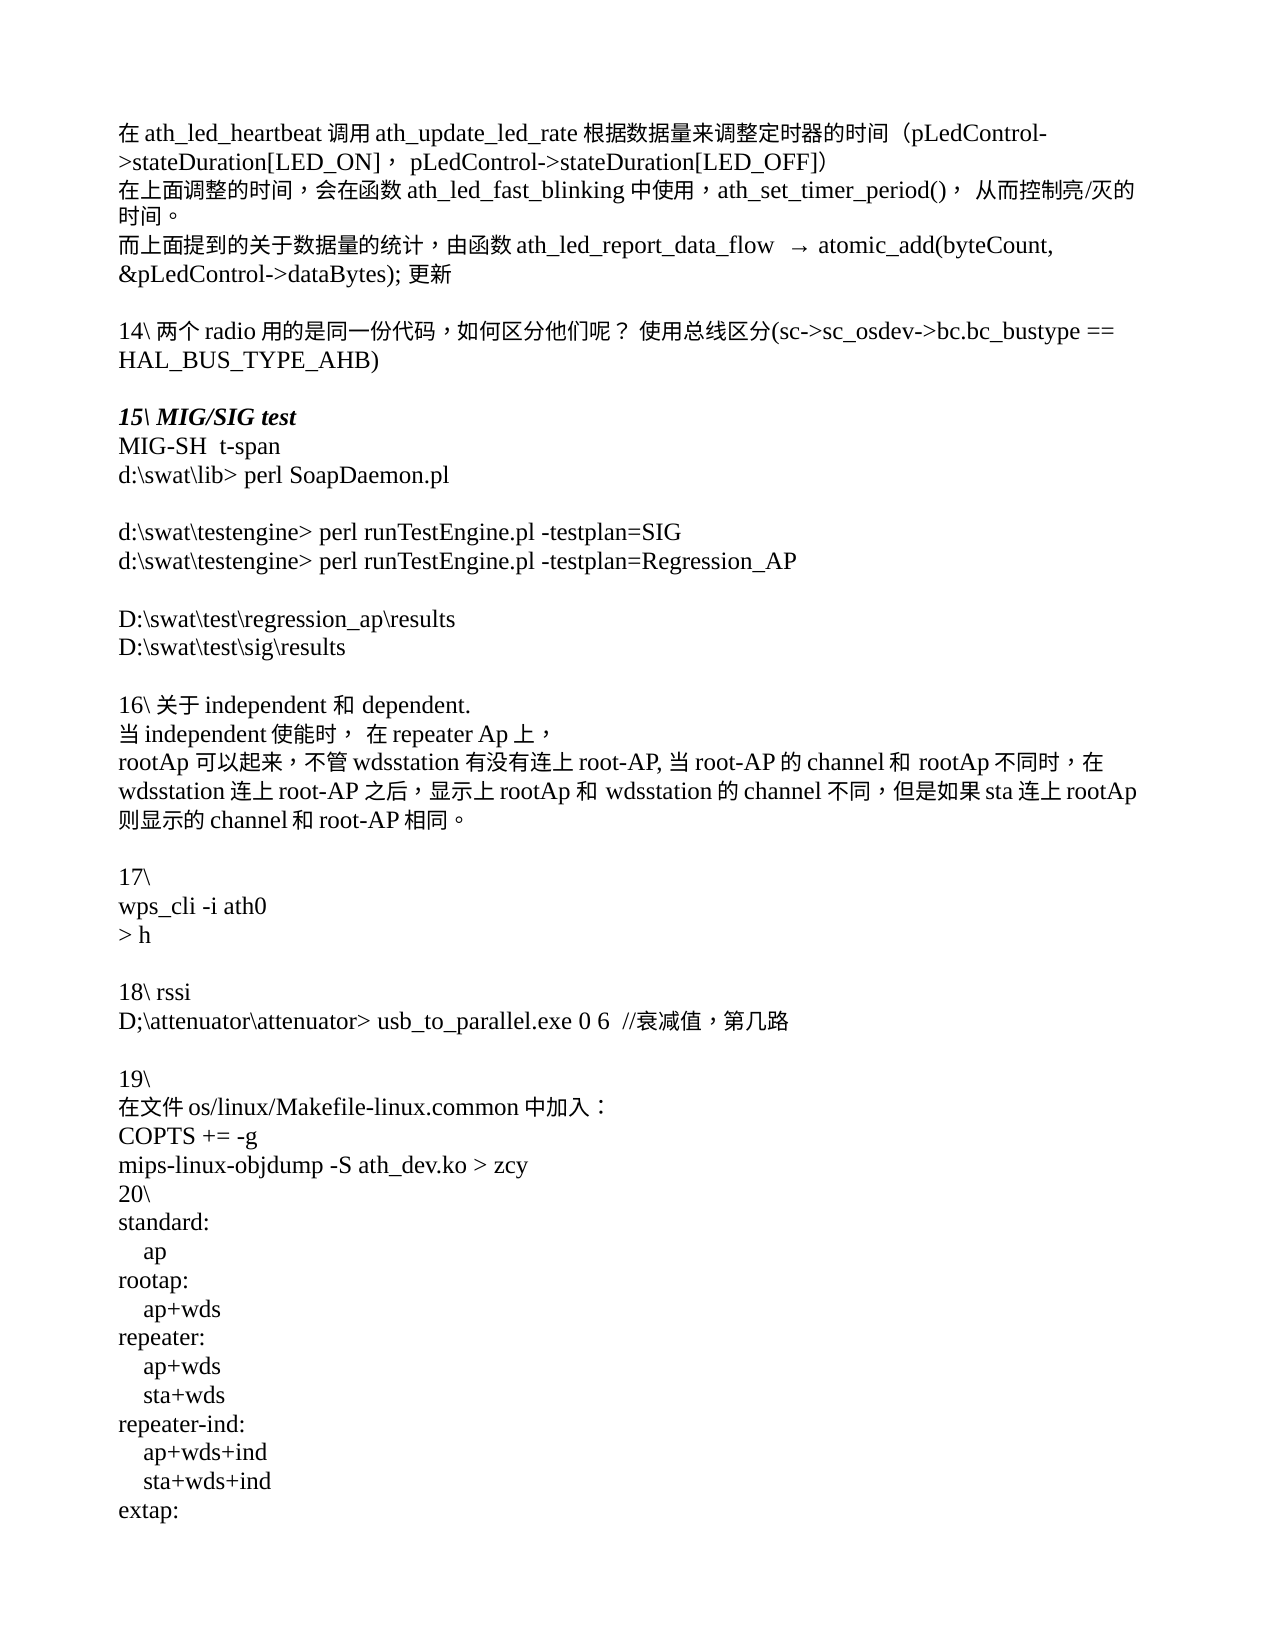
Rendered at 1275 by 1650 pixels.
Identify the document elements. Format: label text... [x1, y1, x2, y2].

text D:\swat\test\regression_ap\results [118, 604, 1157, 632]
text 14\ 两个radio用的是同一份代码，如何区分他们呢？ 使用总线区分(sc->sc_osdev->bc.bc_bustype == HAL_BUS_TYPE_AHB) [118, 316, 1157, 374]
text 在ath_led_heartbeat调用ath_update_led_rate根据数据量来调整定时器的时间（pLedControl->stateDuration[LED_ON]， pLedControl->stateDuration[LED_OFF]） [118, 118, 1157, 176]
text mips-linux-objdump -S ath_dev.ko > zcy [118, 1150, 1157, 1179]
text MIG-SH t-span [118, 431, 1157, 460]
text sta+wds [118, 1380, 1157, 1409]
text COPTS += -g [118, 1121, 1157, 1150]
text d:\swat\lib> perl SoapDaemon.pl [118, 460, 1157, 489]
text wps_cli -i ath0 [118, 891, 1157, 920]
text > h [118, 920, 1157, 949]
text D:\swat\test\sig\results [118, 632, 1157, 661]
text 15\ MIG/SIG test [118, 402, 1157, 431]
text ap+wds+ind [118, 1437, 1157, 1466]
text 18\ rssi [118, 977, 1157, 1006]
text D;\attenuator\attenuator> usb_to_parallel.exe 0 6 //衰减值，第几路 [118, 1006, 1157, 1035]
text repeater: [118, 1322, 1157, 1351]
text 19\ [118, 1064, 1157, 1092]
text 20\ [118, 1179, 1157, 1207]
text repeater-ind: [118, 1409, 1157, 1437]
text ap+wds [118, 1294, 1157, 1322]
text sta+wds+ind [118, 1466, 1157, 1495]
text d:\swat\testengine> perl runTestEngine.pl -testplan=SIG [118, 517, 1157, 546]
text ap [118, 1236, 1157, 1265]
text standard: [118, 1207, 1157, 1236]
text ap+wds [118, 1351, 1157, 1380]
text rootAp 可以起来，不管wdsstation有没有连上root-AP, 当root-AP的channel和 rootAp不同时，在wdsstation连上root-AP之后，显示上rootAp 和 wdsstation的channel 不同，但是如果sta连上rootAp则显示的channel和root-AP相同。 [118, 747, 1157, 834]
text 当independent使能时， 在repeater Ap上， [118, 719, 1157, 747]
text 17\ [118, 862, 1157, 891]
text 16\ 关于independent 和 dependent. [118, 690, 1157, 719]
text 在上面调整的时间，会在函数ath_led_fast_blinking中使用，ath_set_timer_period()， 从而控制亮/灭的时间。 [118, 176, 1157, 230]
text 而上面提到的关于数据量的统计，由函数ath_led_report_data_flow → atomic_add(byteCount, &pLedControl->dataBytes); 更新 [118, 230, 1157, 287]
text 在文件os/linux/Makefile-linux.common中加入： [118, 1092, 1157, 1121]
text rootap: [118, 1265, 1157, 1294]
text extap: [118, 1495, 1157, 1524]
text d:\swat\testengine> perl runTestEngine.pl -testplan=Regression_AP [118, 546, 1157, 575]
